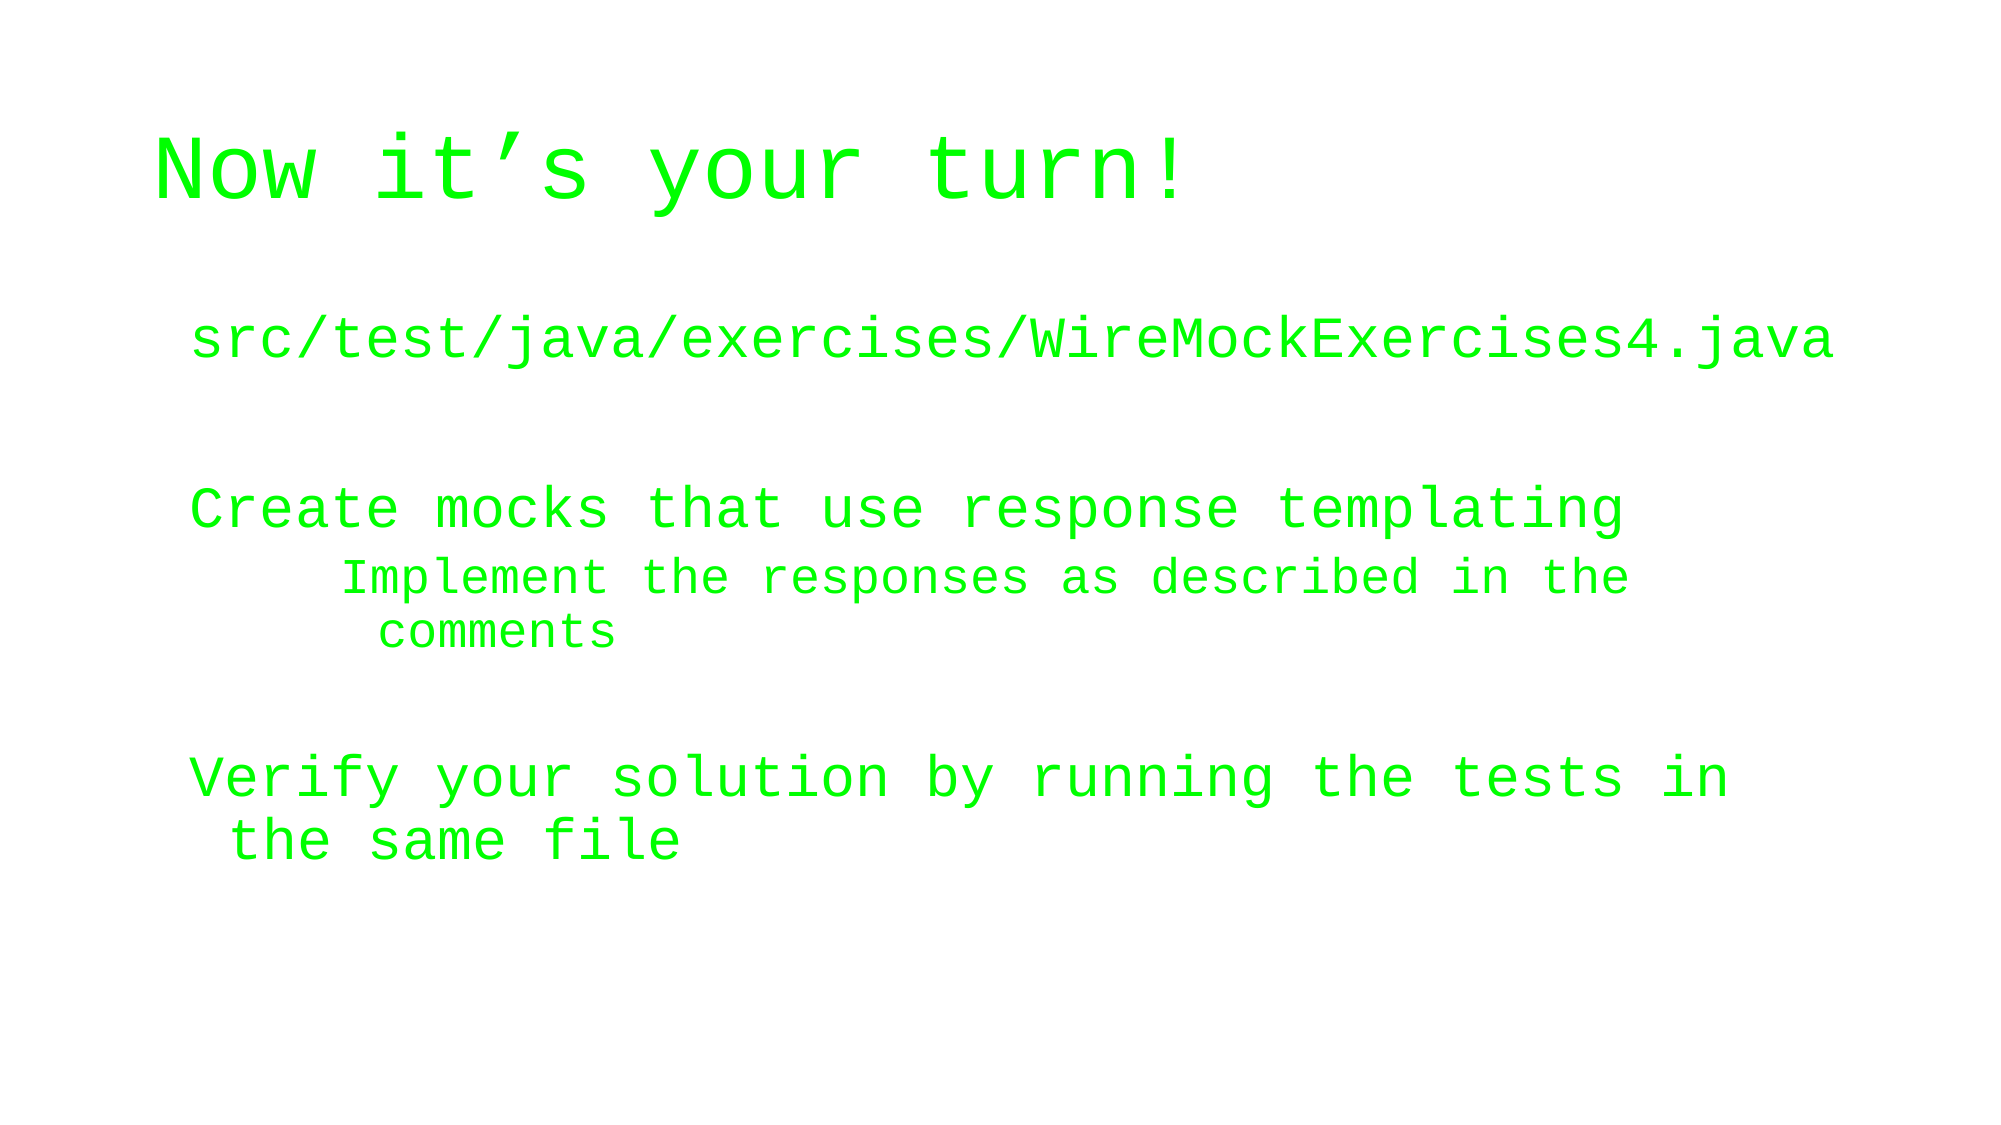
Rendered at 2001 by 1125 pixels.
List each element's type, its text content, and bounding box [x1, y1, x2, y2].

list src/test/java/exercises/WireMockExercises4.java Create mocks that use response templating Implement the responses as described in the comments Verify your solution by running the tests in the same file [137, 299, 1863, 1014]
title Now it’s your turn! [137, 59, 1863, 278]
